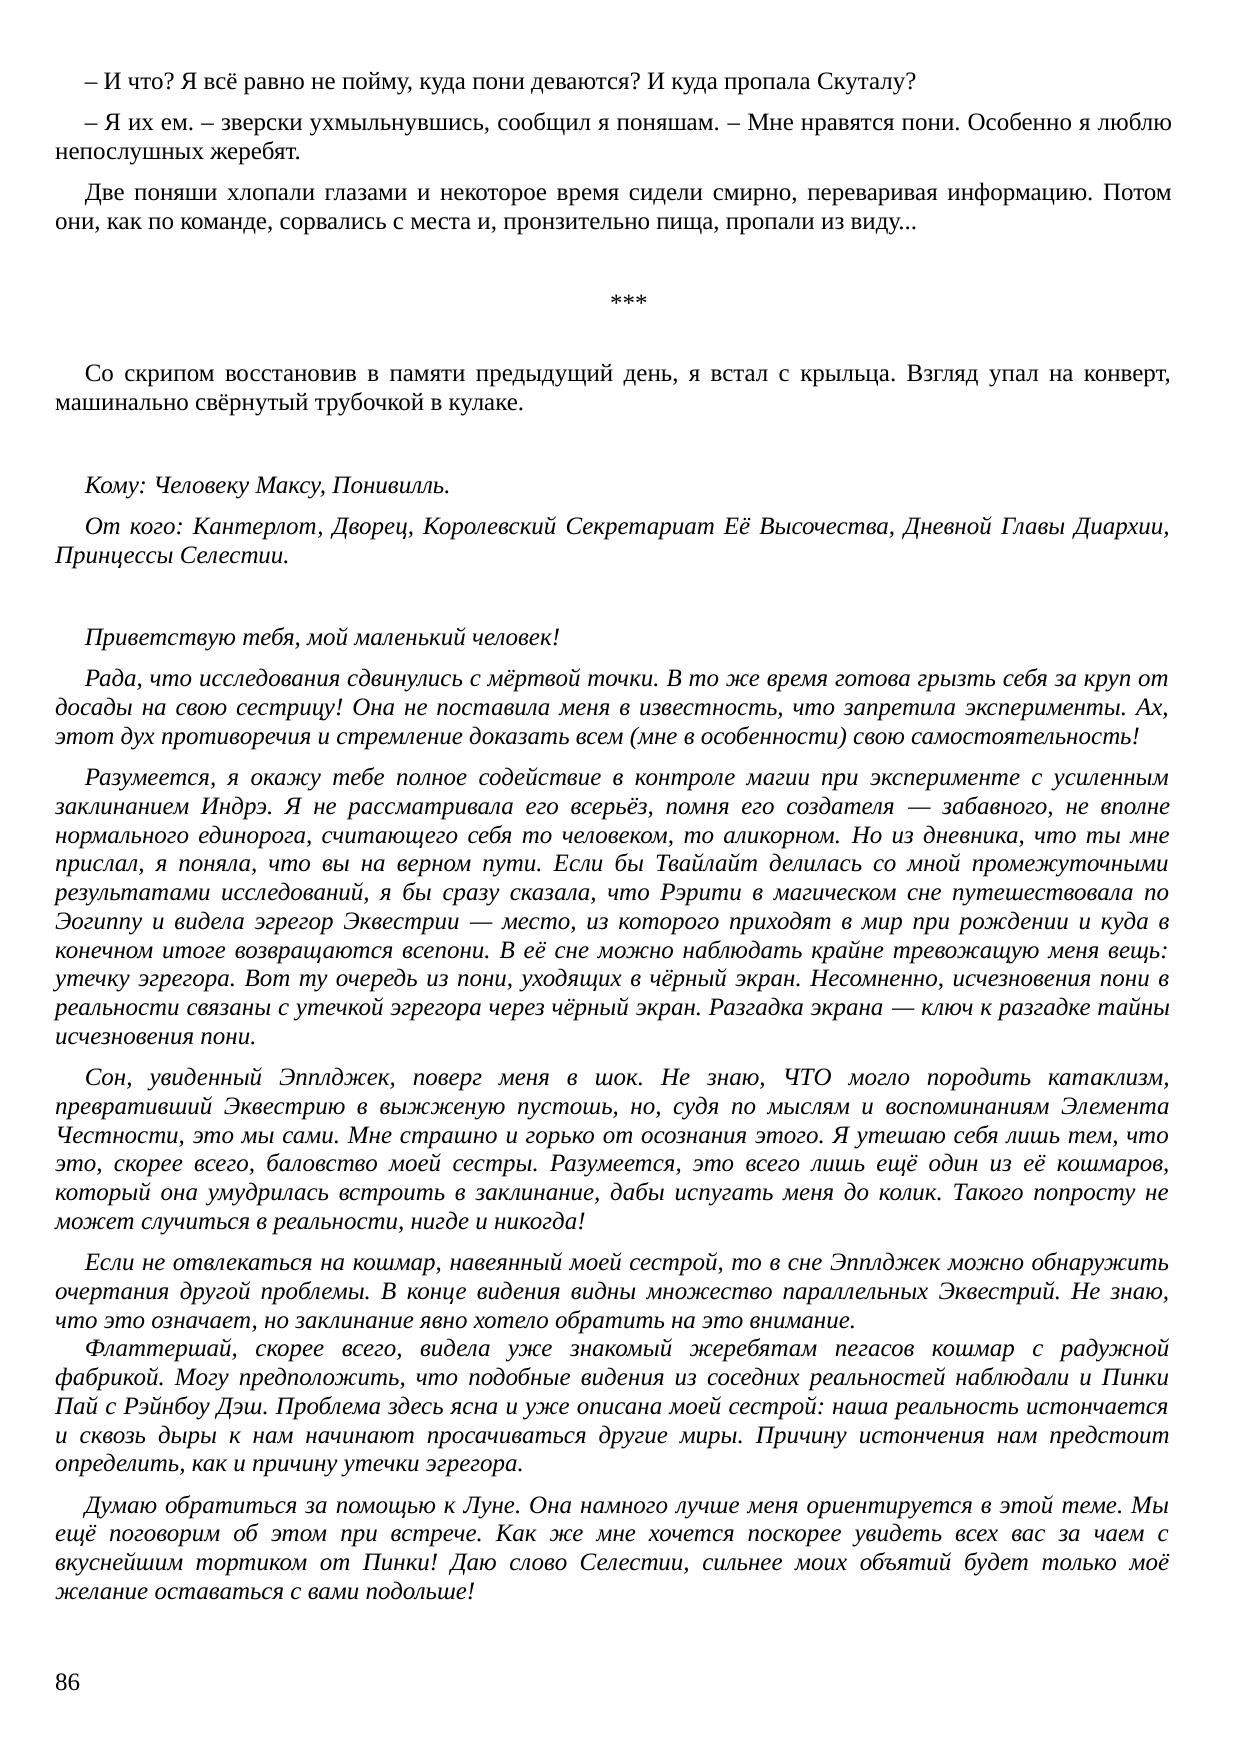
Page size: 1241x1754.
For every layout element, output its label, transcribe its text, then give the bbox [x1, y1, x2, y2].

text Флаттершай, скорее всего, видела уже знакомый жеребятам пегасов кошмар с радужной фабрикой. Могу предположить, что подобные видения из соседних реальностей наблюдали и Пинки Пай с Рэйнбоу Дэш. Проблема здесь ясна и уже описана моей сестрой: наша реальность истончается и сквозь дыры к нам начинают просачиваться другие миры. Причину истончения нам предстоит определить, как и причину утечки эгрегора. [55, 1333, 1173, 1477]
text Со скрипом восстановив в памяти предыдущий день, я встал с крыльца. Взгляд упал на конверт, машинально свёрнутый трубочкой в кулаке. [55, 358, 1173, 416]
text Если не отвлекаться на кошмар, навеянный моей сестрой, то в сне Эпплджек можно обнаружить очертания другой проблемы. В конце видения видны множество параллельных Эквестрий. Не знаю, что это означает, но заклинание явно хотело обратить на это внимание. [55, 1247, 1173, 1333]
text Две поняши хлопали глазами и некоторое время сидели смирно, переваривая информацию. Потом они, как по команде, сорвались с места и, пронзительно пища, пропали из виду... [55, 177, 1173, 235]
text Думаю обратиться за помощью к Луне. Она намного лучше меня ориентируется в этой теме. Мы ещё поговорим об этом при встрече. Как же мне хочется поскорее увидеть всех вас за чаем с вкуснейшим тортиком от Пинки! Даю слово Селестии, сильнее моих объятий будет только моё желание оставаться с вами подольше! [55, 1490, 1173, 1605]
text Cон, увиденный Эпплджек, поверг меня в шок. Не знаю, ЧТО могло породить катаклизм, превративший Эквестрию в выжженую пустошь, но, судя по мыслям и воспоминаниям Элемента Честности, это мы сами. Мне страшно и горько от осознания этого. Я утешаю себя лишь тем, что это, скорее всего, баловство моей сестры. Разумеется, это всего лишь ещё один из её кошмаров, который она умудрилась встроить в заклинание, дабы испугать меня до колик. Такого попросту не может случиться в реальности, нигде и никогда! [55, 1062, 1173, 1235]
text – Я их ем. – зверски ухмыльнувшись, сообщил я поняшам. – Мне нравятся пони. Особенно я люблю непослушных жеребят. [55, 107, 1173, 165]
text Приветствую тебя, мой маленький человек! [55, 622, 1173, 651]
text Кому: Человеку Максу, Понивилль. [55, 470, 1173, 498]
text От кого: Кантерлот, Дворец, Королевский Секретариат Её Высочества, Дневной Главы Диархии, Принцессы Селестии. [55, 511, 1173, 568]
text Рада, что исследования сдвинулись с мёртвой точки. В то же время готова грызть себя за круп от досады на свою сестрицу! Она не поставила меня в известность, что запретила эксперименты. Ах, этот дух противоречия и стремление доказать всем (мне в особенности) свою самостоятельность! [55, 663, 1173, 750]
text – И что? Я всё равно не пойму, куда пони деваются? И куда пропала Скуталу? [55, 66, 1173, 95]
text *** [55, 288, 1173, 346]
text Разумеется, я окажу тебе полное содействие в контроле магии при эксперименте с усиленным заклинанием Индрэ. Я не рассматривала его всерьёз, помня его создателя — забавного, не вполне нормального единорога, считающего себя то человеком, то аликорном. Но из дневника, что ты мне прислал, я поняла, что вы на верном пути. Если бы Твайлайт делилась со мной промежуточными результатами исследований, я бы сразу сказала, что Рэрити в магическом сне путешествовала по Эогиппу и видела эгрегор Эквестрии — место, из которого приходят в мир при рождении и куда в конечном итоге возвращаются всепони. В её сне можно наблюдать крайне тревожащую меня вещь: утечку эгрегора. Вот ту очередь из пони, уходящих в чёрный экран. Несомненно, исчезновения пони в реальности связаны с утечкой эгрегора через чёрный экран. Разгадка экрана — ключ к разгадке тайны исчезновения пони. [55, 762, 1173, 1050]
